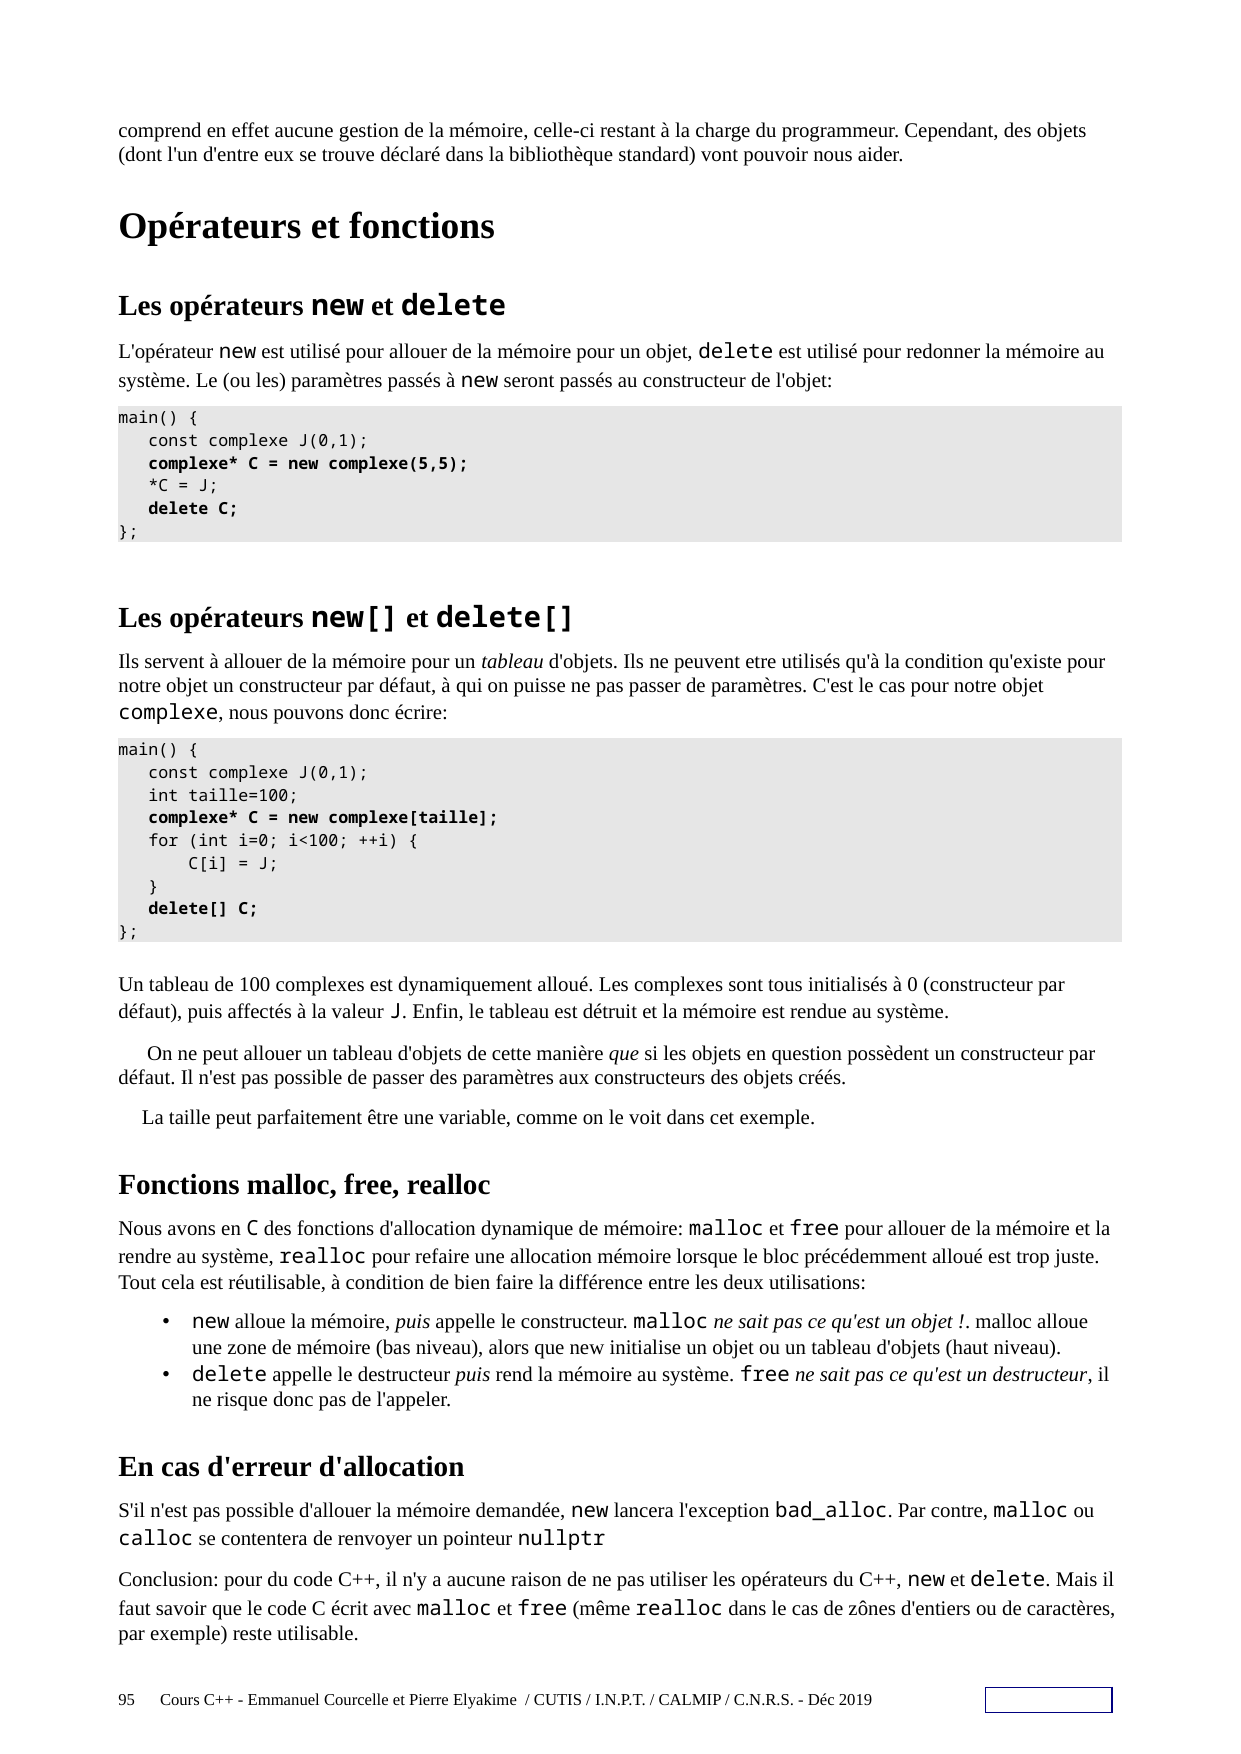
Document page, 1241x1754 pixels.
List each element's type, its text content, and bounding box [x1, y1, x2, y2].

text complexe* C = new complexe[taille]; [118, 806, 1122, 829]
text main() { [118, 406, 1122, 429]
text delete C; [118, 497, 1122, 519]
text complexe* C = new complexe(5,5); [118, 451, 1122, 474]
text const complexe J(0,1); [118, 429, 1122, 451]
text La taille peut parfaitement être une variable, comme on le voit dans cet exemple. [118, 1101, 1122, 1129]
text C[i] = J; [118, 851, 1122, 874]
text Un tableau de 100 complexes est dynamiquement alloué. Les complexes sont tous initialisés à 0 (constructeur par défaut), puis affectés à la valeur J. Enfin, le tableau est détruit et la mémoire est rendue au système. [118, 972, 1122, 1024]
subtitle Fonctions malloc, free, realloc [118, 1167, 1122, 1200]
text main() { [118, 738, 1122, 761]
text }; [118, 519, 1122, 542]
subtitle En cas d'erreur d'allocation [118, 1449, 1122, 1482]
subtitle Les opérateurs new[] et delete[] [118, 597, 1122, 636]
text const complexe J(0,1); [118, 761, 1122, 783]
text }; [118, 919, 1122, 942]
subtitle Opérateurs et fonctions [118, 204, 1122, 247]
text *C = J; [118, 474, 1122, 497]
text Nous avons en C des fonctions d'allocation dynamique de mémoire: malloc et free pour allouer de la mémoire et la rendre au système, realloc pour refaire une allocation mémoire lorsque le bloc précédemment alloué est trop juste. Tout cela est réutilisable, à condition de bien faire la différence entre les deux utilisations: [118, 1213, 1122, 1294]
text S'il n'est pas possible d'allouer la mémoire demandée, new lancera l'exception bad_alloc. Par contre, malloc ou calloc se contentera de renvoyer un pointeur nullptr [118, 1495, 1122, 1552]
list new alloue la mémoire, puis appelle le constructeur. malloc ne sait pas ce qu'est un objet !. malloc alloue une zone de mémoire (bas niveau), alors que new initialise un objet ou un tableau d'objets (haut niveau). [162, 1306, 1122, 1359]
text Conclusion: pour du code C++, il n'y a aucune raison de ne pas utiliser les opérateurs du C++, new et delete. Mais il faut savoir que le code C écrit avec malloc et free (même realloc dans le cas de zônes d'entiers ou de caractères, par exemple) reste utilisable. [118, 1564, 1122, 1645]
subtitle Les opérateurs new et delete [118, 284, 1122, 324]
text } [118, 874, 1122, 897]
text for (int i=0; i<100; ++i) { [118, 829, 1122, 851]
text int taille=100; [118, 783, 1122, 806]
text delete[] C; [118, 897, 1122, 919]
text On ne peut allouer un tableau d'objets de cette manière que si les objets en question possèdent un constructeur par défaut. Il n'est pas possible de passer des paramètres aux constructeurs des objets créés. [118, 1037, 1122, 1089]
list delete appelle le destructeur puis rend la mémoire au système. free ne sait pas ce qu'est un destructeur, il ne risque donc pas de l'appeler. [162, 1359, 1122, 1411]
text Ils servent à allouer de la mémoire pour un tableau d'objets. Ils ne peuvent etre utilisés qu'à la condition qu'existe pour notre objet un constructeur par défaut, à qui on puisse ne pas passer de paramètres. C'est le cas pour notre objet complexe, nous pouvons donc écrire: [118, 649, 1122, 725]
text comprend en effet aucune gestion de la mémoire, celle-ci restant à la charge du programmeur. Cependant, des objets (dont l'un d'entre eux se trouve déclaré dans la bibliothèque standard) vont pouvoir nous aider. [118, 118, 1122, 166]
text L'opérateur new est utilisé pour allouer de la mémoire pour un objet, delete est utilisé pour redonner la mémoire au système. Le (ou les) paramètres passés à new seront passés au constructeur de l'objet: [118, 337, 1122, 393]
